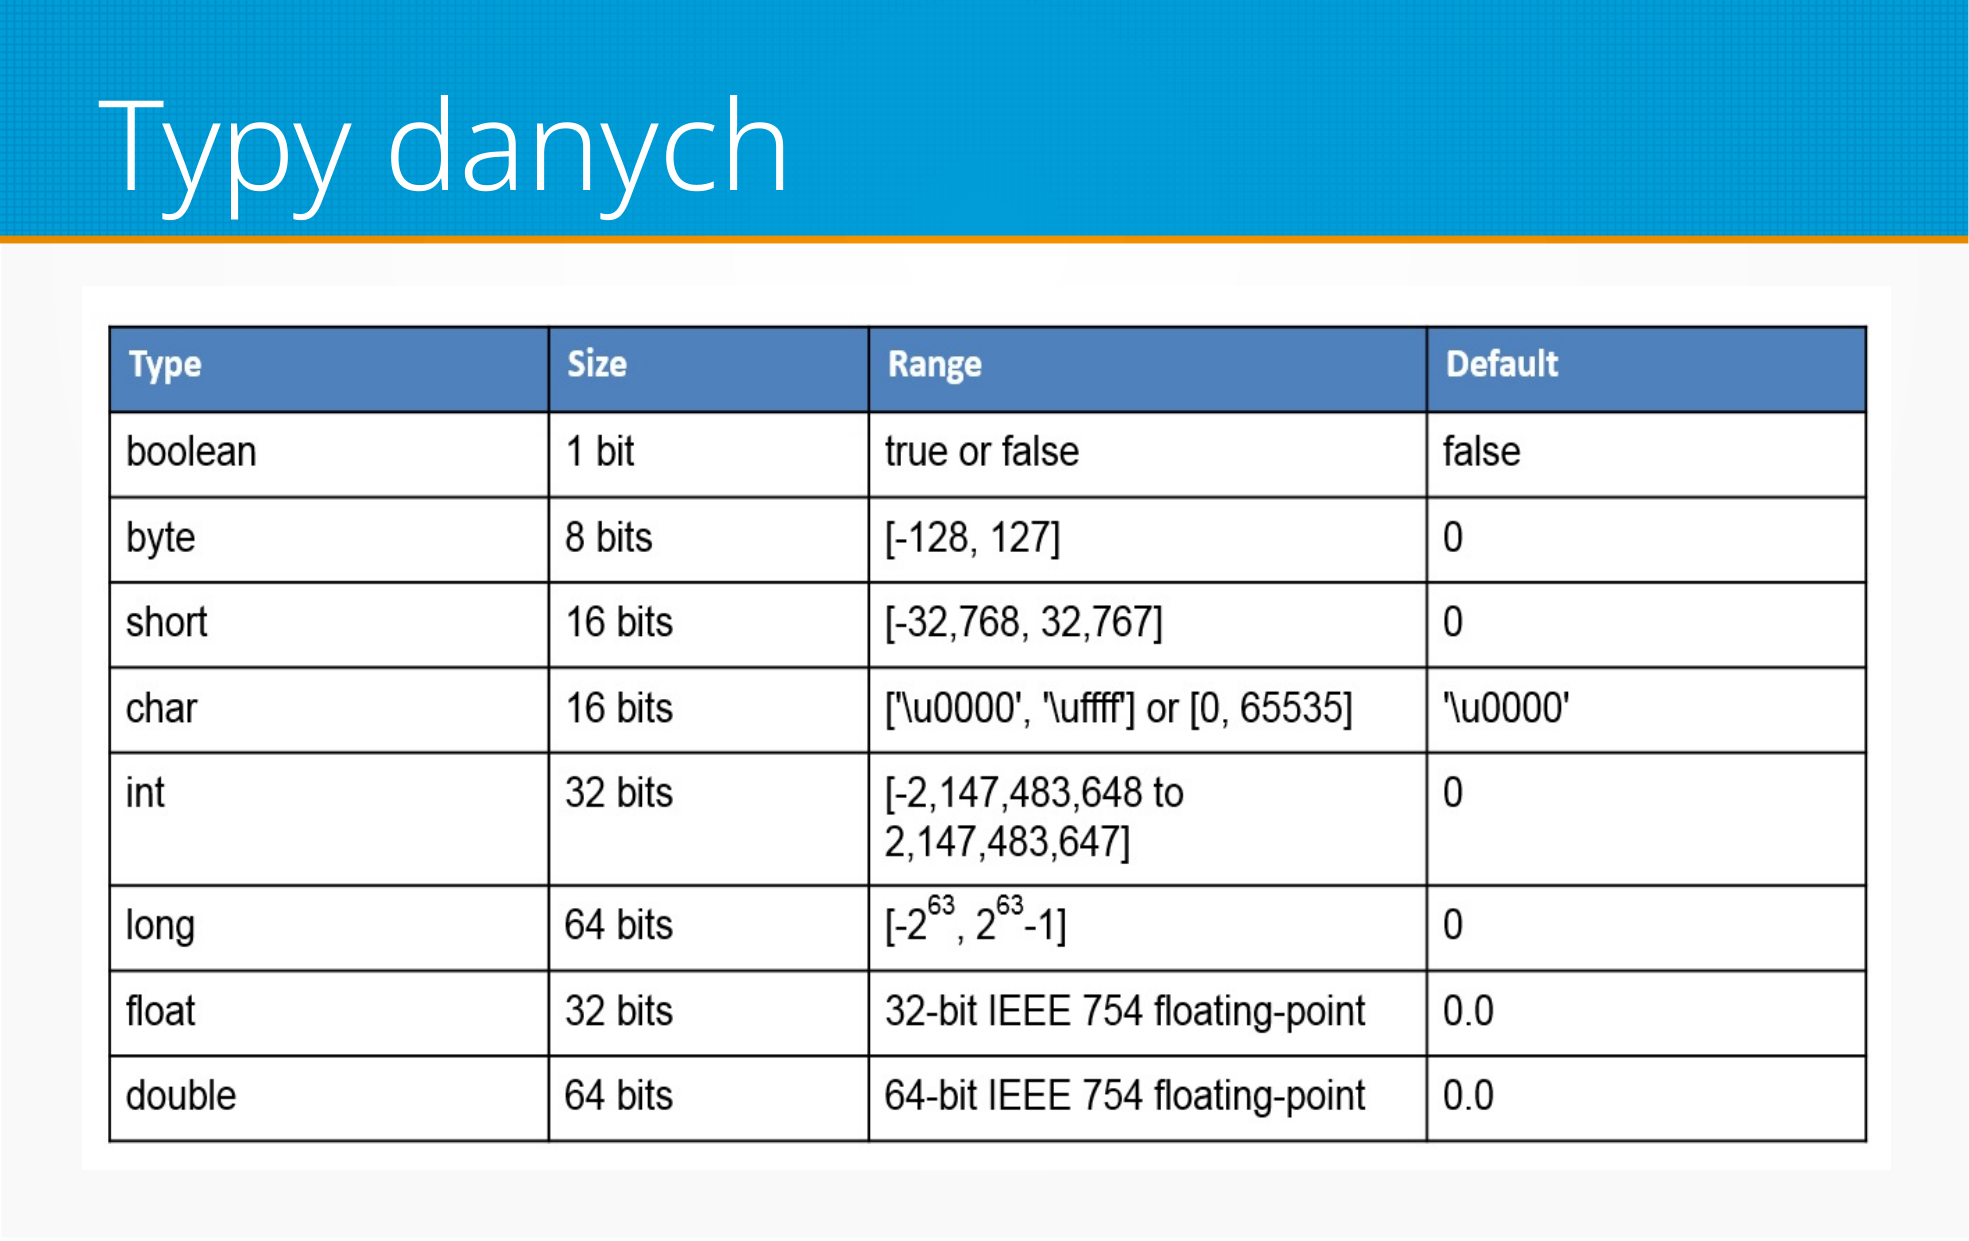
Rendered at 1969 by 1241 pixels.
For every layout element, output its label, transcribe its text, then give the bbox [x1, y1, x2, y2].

picture [0, 236, 1969, 1241]
title Typy danych [98, 19, 1870, 227]
